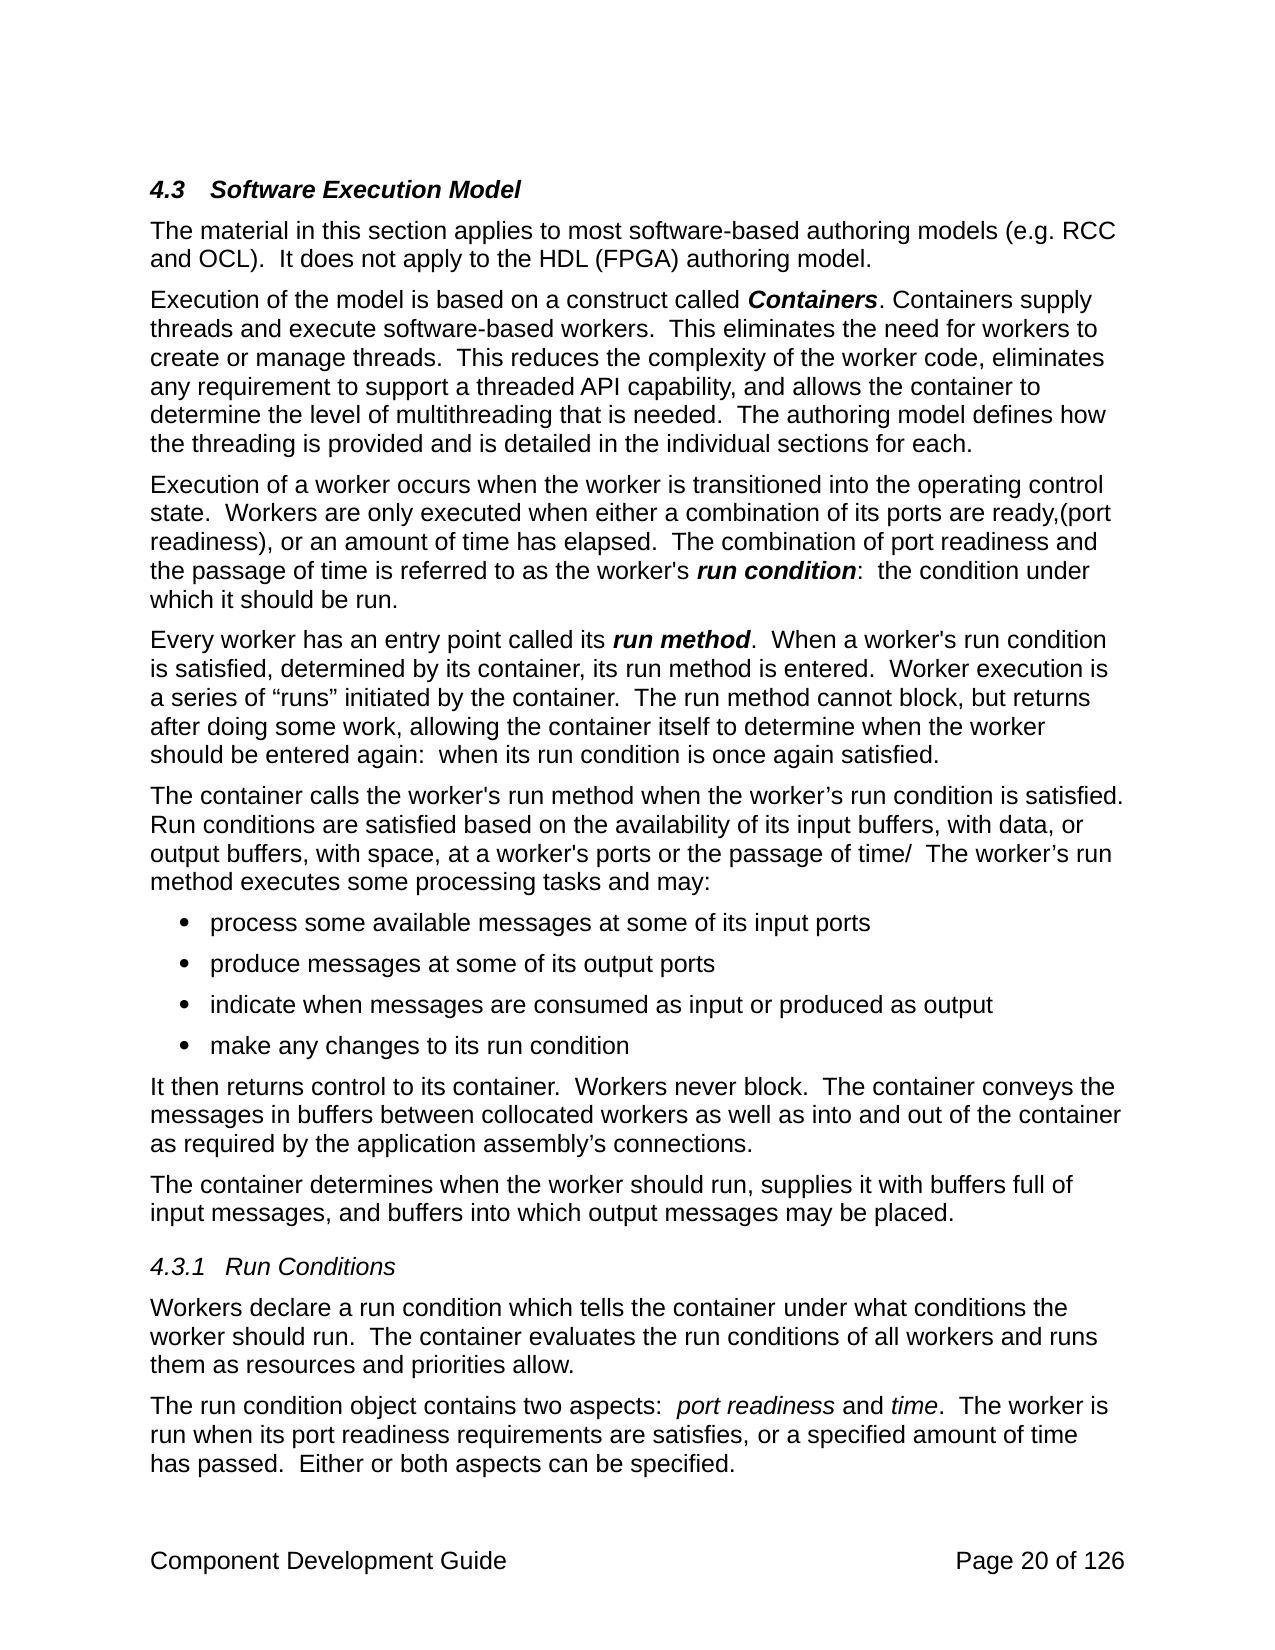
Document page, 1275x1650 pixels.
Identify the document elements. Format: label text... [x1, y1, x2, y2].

text Workers declare a run condition which tells the container under what conditions the worker should run. The container evaluates the run conditions of all workers and runs them as resources and priorities allow. [150, 1293, 1125, 1379]
text Every worker has an entry point called its run method. When a worker's run condition is satisfied, determined by its container, its run method is entered. Worker execution is a series of “runs” initiated by the container. The run method cannot block, but returns after doing some work, allowing the container itself to determine when the worker should be entered again: when its run condition is once again satisfied. [150, 625, 1125, 769]
subtitle Software Execution Model [150, 175, 1125, 204]
text The container determines when the worker should run, supplies it with buffers full of input messages, and buffers into which output messages may be placed. [150, 1170, 1125, 1227]
list make any changes to its run condition [180, 1031, 1125, 1059]
list indicate when messages are consumed as input or produced as output [180, 990, 1125, 1019]
list process some available messages at some of its input ports [180, 908, 1125, 937]
text The material in this section applies to most software-based authoring models (e.g. RCC and OCL). It does not apply to the HDL (FPGA) authoring model. [150, 216, 1125, 273]
text Execution of a worker occurs when the worker is transitioned into the operating control state. Workers are only executed when either a combination of its ports are ready,(port readiness), or an amount of time has elapsed. The combination of port readiness and the passage of time is referred to as the worker's run condition: the condition under which it should be run. [150, 470, 1125, 613]
list produce messages at some of its output ports [180, 949, 1125, 978]
text It then returns control to its container. Workers never block. The container conveys the messages in buffers between collocated workers as well as into and out of the container as required by the application assembly’s connections. [150, 1071, 1125, 1158]
text The container calls the worker's run method when the worker’s run condition is satisfied. Run conditions are satisfied based on the availability of its input buffers, with data, or output buffers, with space, at a worker's ports or the passage of time/ The worker’s run method executes some processing tasks and may: [150, 781, 1125, 896]
text Execution of the model is based on a construct called Containers. Containers supply threads and execute software-based workers. This eliminates the need for workers to create or manage threads. This reduces the complexity of the worker code, eliminates any requirement to support a threaded API capability, and allows the container to determine the level of multithreading that is needed. The authoring model defines how the threading is provided and is detailed in the individual sections for each. [150, 285, 1125, 458]
text The run condition object contains two aspects: port readiness and time. The worker is run when its port readiness requirements are satisfies, or a specified amount of time has passed. Either or both aspects can be specified. [150, 1391, 1125, 1477]
subtitle Run Conditions [150, 1252, 1125, 1281]
